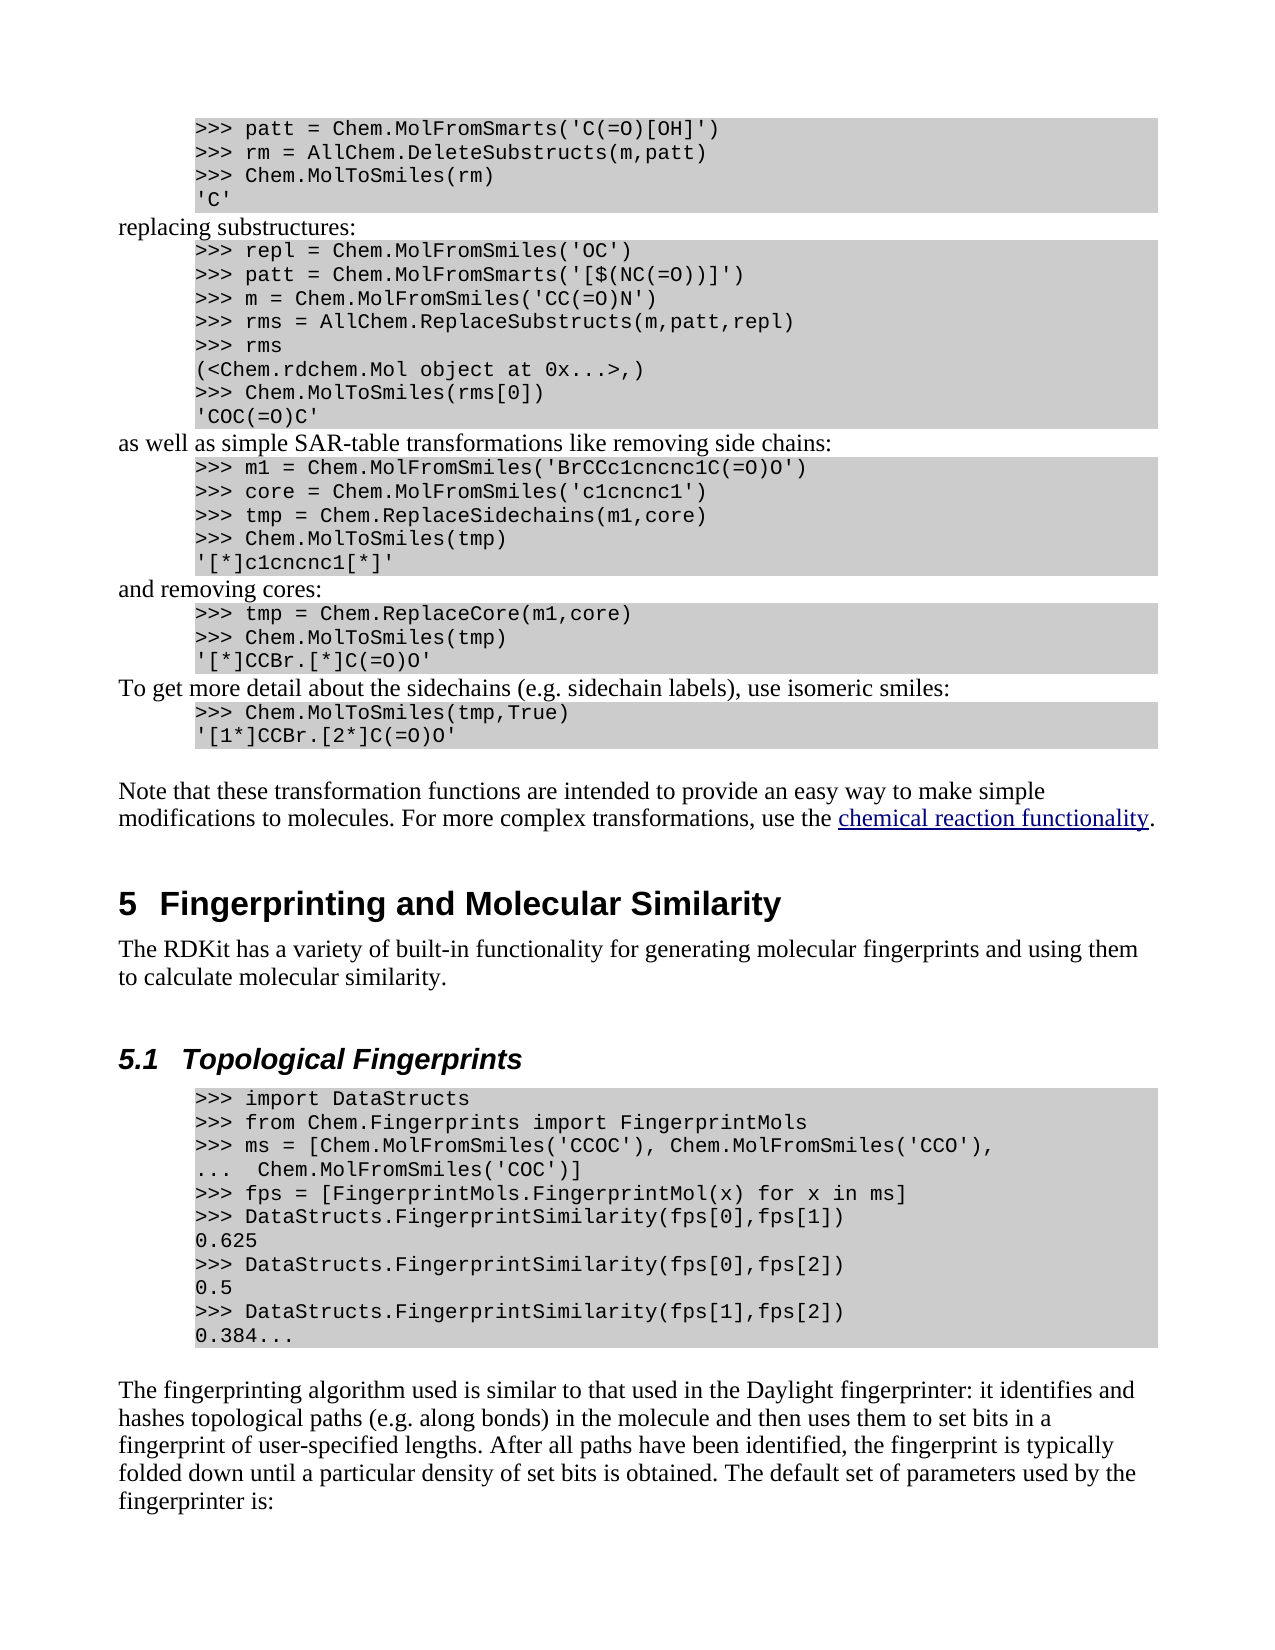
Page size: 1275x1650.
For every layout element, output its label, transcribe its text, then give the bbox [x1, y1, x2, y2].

text >>> Chem.MolToSmiles(tmp) [195, 627, 1158, 651]
text >>> from Chem.Fingerprints import FingerprintMols [195, 1112, 1158, 1136]
text >>> repl = Chem.MolFromSmiles('OC') [195, 240, 1158, 264]
text The RDKit has a variety of built-in functionality for generating molecular fingerprints and using them to calculate molecular similarity. [118, 935, 1157, 990]
text >>> rm = AllChem.DeleteSubstructs(m,patt) [195, 142, 1158, 165]
text >>> DataStructs.FingerprintSimilarity(fps[0],fps[2]) [195, 1254, 1158, 1277]
text >>> m1 = Chem.MolFromSmiles('BrCCc1cncnc1C(=O)O') [195, 457, 1158, 481]
text >>> Chem.MolToSmiles(tmp) [195, 528, 1158, 552]
text 'C' [195, 189, 1158, 213]
text >>> DataStructs.FingerprintSimilarity(fps[0],fps[1]) [195, 1206, 1158, 1230]
text '[*]CCBr.[*]C(=O)O' [195, 651, 1158, 674]
text 0.384... [195, 1325, 1158, 1348]
text To get more detail about the sidechains (e.g. sidechain labels), use isomeric smiles: [118, 674, 1157, 702]
text >>> patt = Chem.MolFromSmarts('C(=O)[OH]') [195, 118, 1158, 142]
subtitle Topological Fingerprints [118, 1043, 1157, 1076]
text replacing substructures: [118, 213, 1157, 240]
text '[1*]CCBr.[2*]C(=O)O' [195, 726, 1158, 749]
text Note that these transformation functions are intended to provide an easy way to make simple modifications to molecules. For more complex transformations, use the chemical reaction functionality. [118, 777, 1157, 832]
text ... Chem.MolFromSmiles('COC')] [195, 1159, 1158, 1183]
text >>> fps = [FingerprintMols.FingerprintMol(x) for x in ms] [195, 1183, 1158, 1206]
text >>> patt = Chem.MolFromSmarts('[$(NC(=O))]') [195, 264, 1158, 288]
text >>> core = Chem.MolFromSmiles('c1cncnc1') [195, 481, 1158, 504]
text as well as simple SAR-table transformations like removing side chains: [118, 429, 1157, 457]
text 0.5 [195, 1277, 1158, 1301]
text '[*]c1cncnc1[*]' [195, 552, 1158, 576]
text >>> import DataStructs [195, 1088, 1158, 1112]
text >>> rms = AllChem.ReplaceSubstructs(m,patt,repl) [195, 311, 1158, 335]
text >>> tmp = Chem.ReplaceSidechains(m1,core) [195, 504, 1158, 528]
text and removing cores: [118, 576, 1157, 603]
text >>> rms [195, 335, 1158, 359]
text >>> Chem.MolToSmiles(tmp,True) [195, 702, 1158, 726]
text >>> Chem.MolToSmiles(rm) [195, 165, 1158, 189]
text >>> Chem.MolToSmiles(rms[0]) [195, 382, 1158, 406]
text 0.625 [195, 1230, 1158, 1254]
text 'COC(=O)C' [195, 406, 1158, 429]
text >>> m = Chem.MolFromSmiles('CC(=O)N') [195, 288, 1158, 311]
text (<Chem.rdchem.Mol object at 0x...>,) [195, 359, 1158, 382]
text The fingerprinting algorithm used is similar to that used in the Daylight fingerprinter: it identifies and hashes topological paths (e.g. along bonds) in the molecule and then uses them to set bits in a fingerprint of user-specified lengths. After all paths have been identified, the fingerprint is typically folded down until a particular density of set bits is obtained. The default set of parameters used by the fingerprinter is: [118, 1376, 1157, 1514]
subtitle Fingerprinting and Molecular Similarity [118, 885, 1157, 922]
text >>> ms = [Chem.MolFromSmiles('CCOC'), Chem.MolFromSmiles('CCO'), [195, 1136, 1158, 1159]
text >>> tmp = Chem.ReplaceCore(m1,core) [195, 603, 1158, 627]
text >>> DataStructs.FingerprintSimilarity(fps[1],fps[2]) [195, 1301, 1158, 1325]
